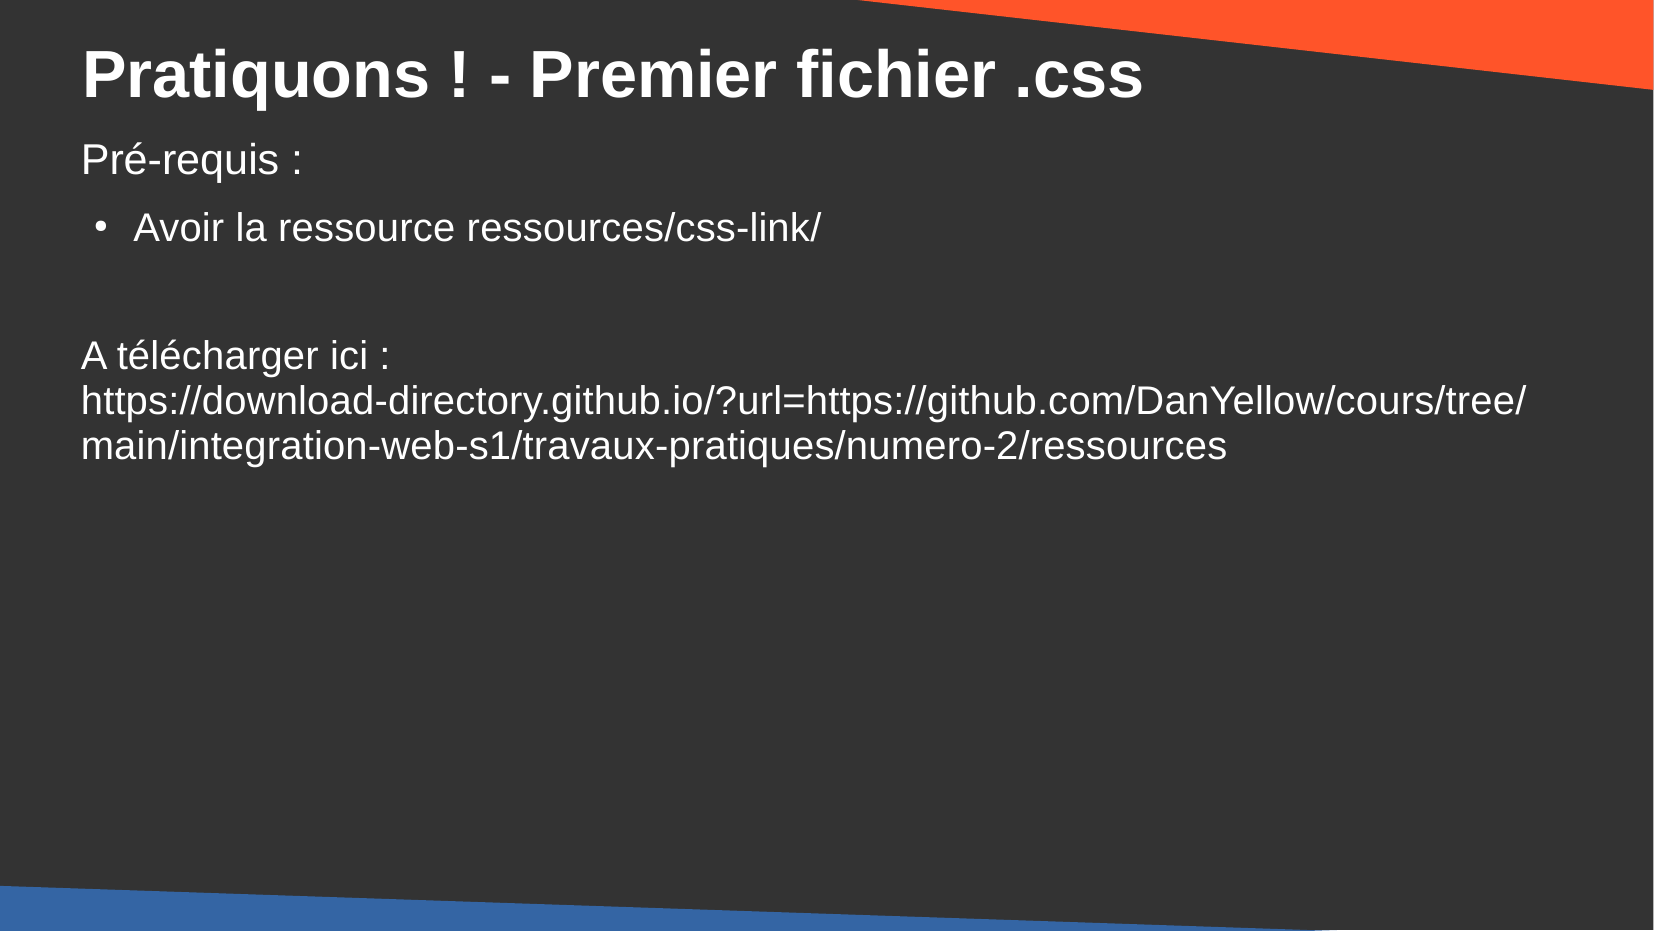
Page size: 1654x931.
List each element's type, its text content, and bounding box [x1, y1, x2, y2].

text_box [0, 885, 1337, 931]
title Pratiquons ! - Premier fichier .css [82, 37, 1571, 114]
list Pré-requis : Avoir la ressource ressources/css-link/ A télécharger ici : https://download-directory.github.io/?url=https://github.com/DanYellow/cours/tree/main/integration-web-s1/travaux-pratiques/numero-2/ressources [80, 135, 1620, 473]
text_box [857, 0, 1654, 90]
